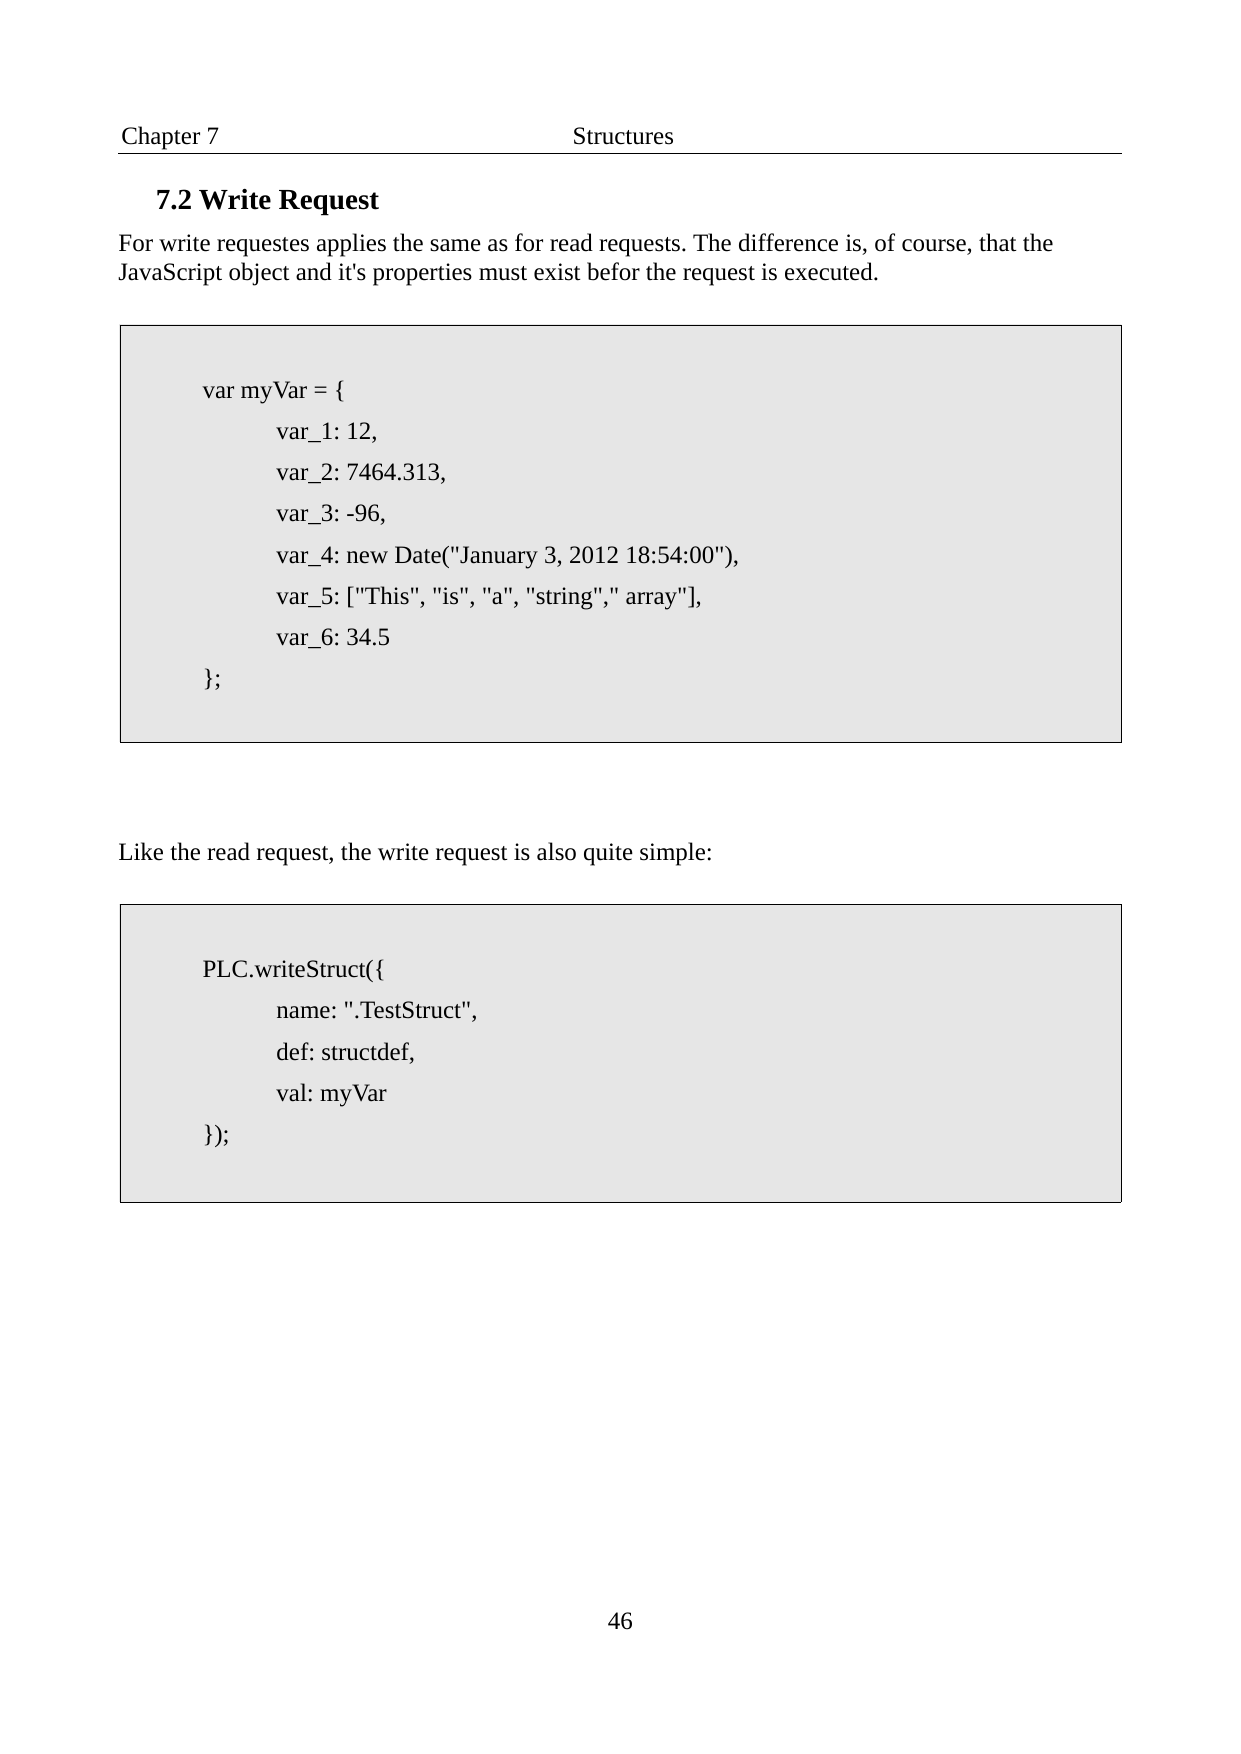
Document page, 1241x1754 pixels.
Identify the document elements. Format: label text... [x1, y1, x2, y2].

text }; [128, 663, 1112, 692]
text var_5: ["This", "is", "a", "string"," array"], [128, 581, 1112, 610]
text For write requestes applies the same as for read requests. The difference is, of course, that the JavaScript object and it's properties must exist befor the request is executed. [118, 228, 1122, 286]
text Like the read request, the write request is also quite simple: [118, 837, 1122, 866]
text var myVar = { [128, 375, 1112, 403]
text PLC.writeStruct({ [128, 954, 1112, 983]
text var_4: new Date("January 3, 2012 18:54:00"), [128, 540, 1112, 568]
text var_1: 12, [128, 416, 1112, 445]
text var_3: -96, [128, 498, 1112, 527]
subtitle 7.2 Write Request [156, 182, 1122, 216]
text }); [128, 1119, 1112, 1148]
text def: structdef, [128, 1037, 1112, 1066]
text name: ".TestStruct", [128, 996, 1112, 1024]
text var_6: 34.5 [128, 622, 1112, 651]
text var_2: 7464.313, [128, 457, 1112, 486]
text val: myVar [128, 1078, 1112, 1107]
